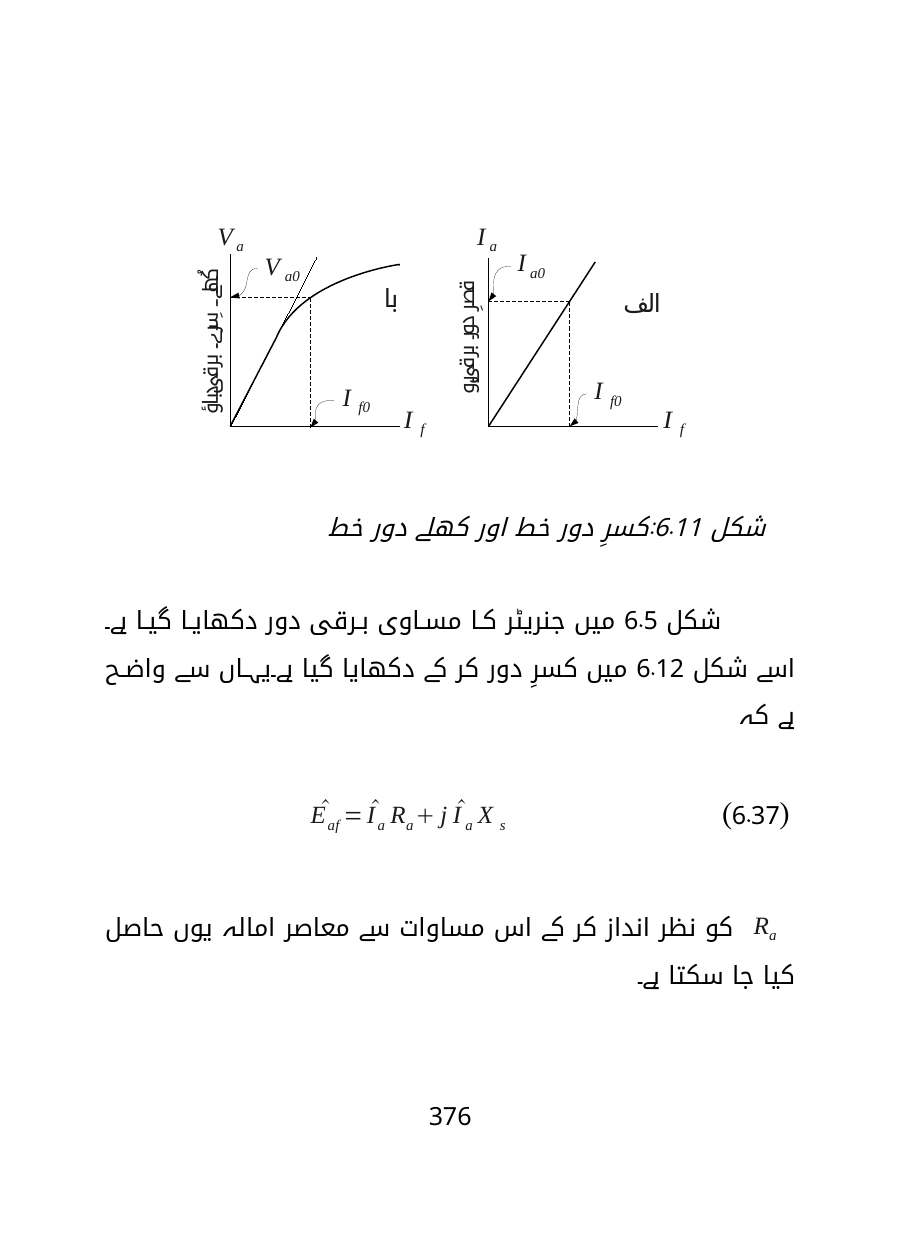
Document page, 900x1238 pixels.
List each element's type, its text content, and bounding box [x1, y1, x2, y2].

text شکل 6.11:کسرِ دور خط اور کھلے دور خط [135, 181, 765, 551]
text کو نظر انداز کر کے اس مساوات سے معاصر امالہ یوں حاصل کیا جا سکتا ہے۔ [105, 904, 795, 999]
text شکل 6.5 میں جنریٹر کا مساوی برقی دور دکھایا گیا ہے۔ اسے شکل 6.12 میں کسرِ دور کر کے دکھایا گیا ہے۔یہاں سے واضح ہے کہ [105, 598, 795, 740]
table_header (6.37) [700, 787, 795, 858]
table_header [105, 787, 700, 858]
